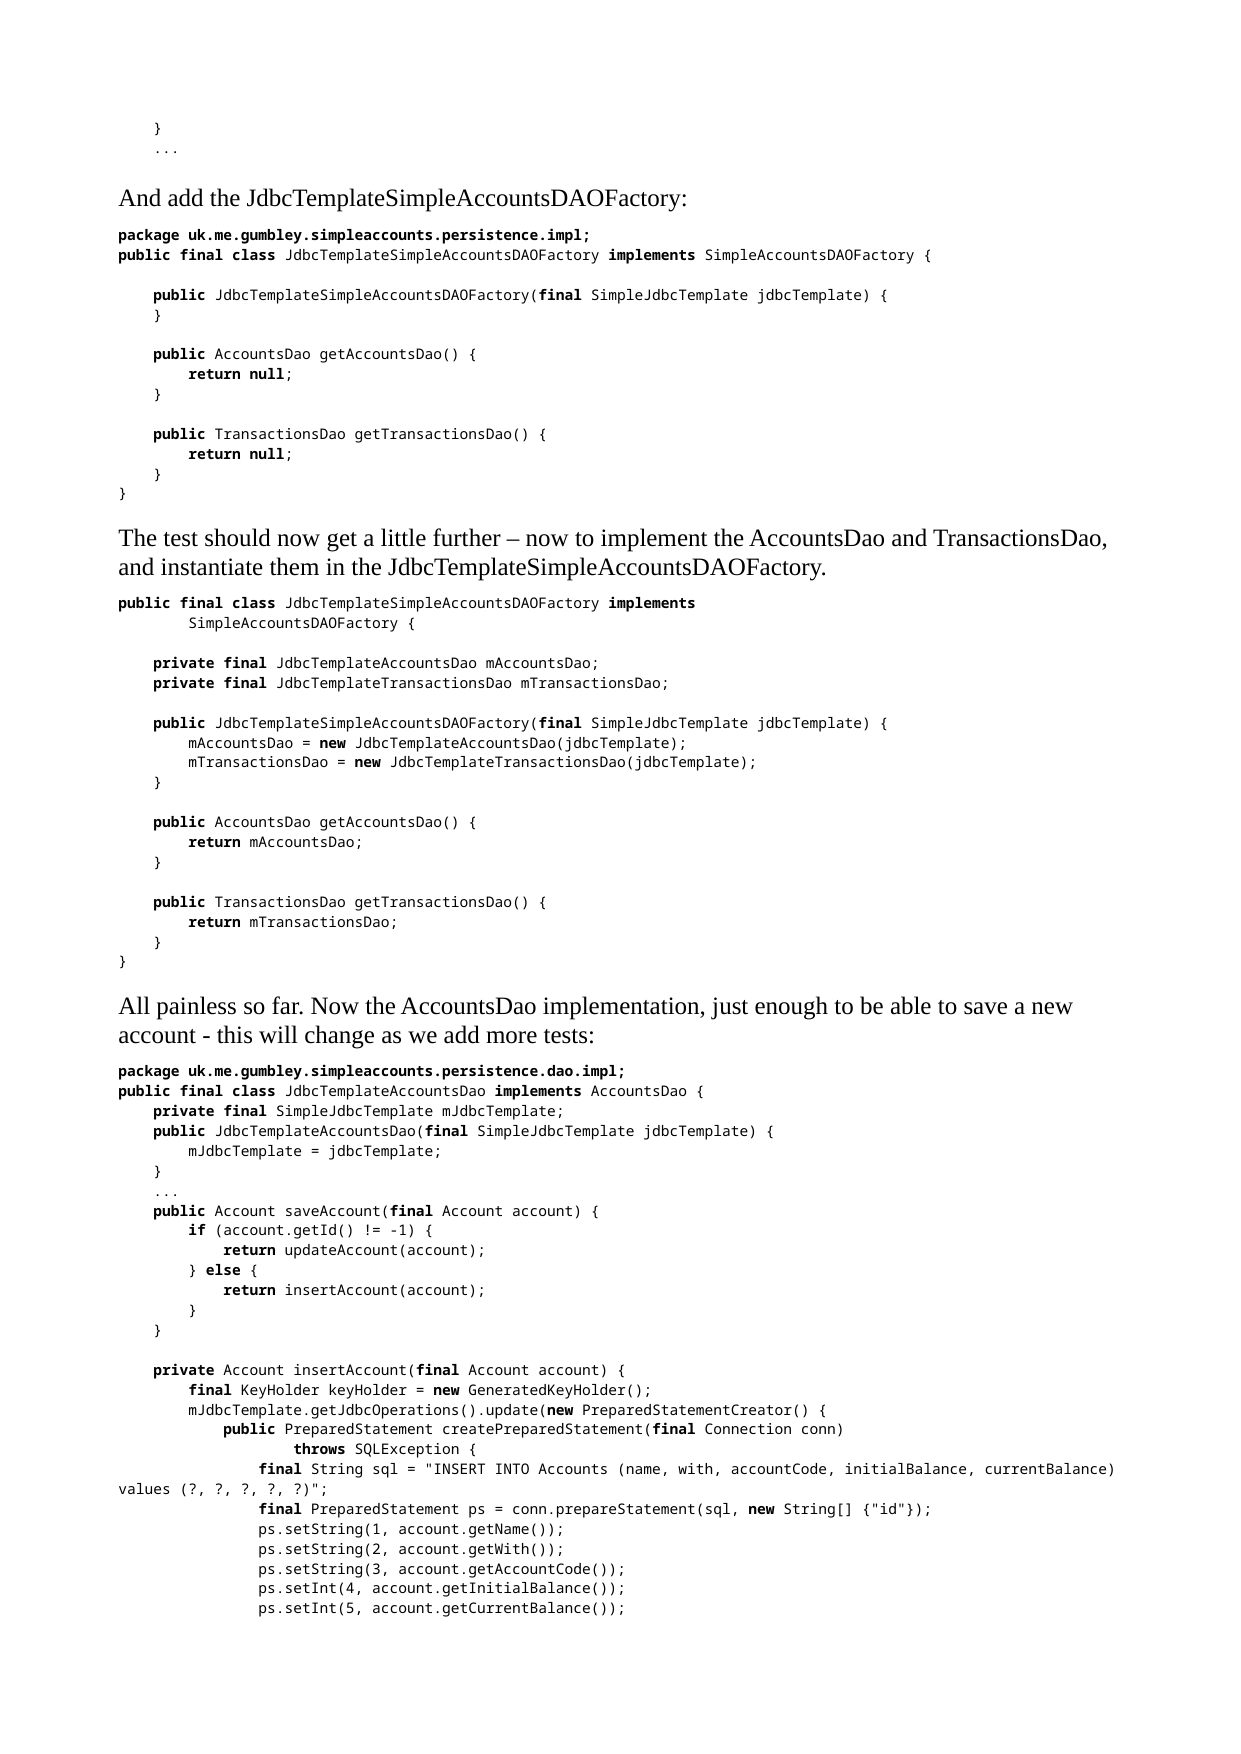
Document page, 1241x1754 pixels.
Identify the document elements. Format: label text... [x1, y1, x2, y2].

text package uk.me.gumbley.simpleaccounts.persistence.dao.impl; [118, 1061, 1122, 1081]
text public final class JdbcTemplateAccountsDao implements AccountsDao { [118, 1081, 1122, 1101]
text mTransactionsDao = new JdbcTemplateTransactionsDao(jdbcTemplate); [118, 752, 1122, 772]
text private final JdbcTemplateTransactionsDao mTransactionsDao; [118, 673, 1122, 693]
text if (account.getId() != -1) { [118, 1220, 1122, 1240]
text And add the JdbcTemplateSimpleAccountsDAOFactory: [118, 183, 1122, 212]
text final PreparedStatement ps = conn.prepareStatement(sql, new String[] {"id"}); [118, 1499, 1122, 1519]
text } [118, 1300, 1122, 1320]
text } [118, 1320, 1122, 1339]
text throws SQLException { [118, 1439, 1122, 1459]
text } [118, 1161, 1122, 1180]
text mJdbcTemplate = jdbcTemplate; [118, 1141, 1122, 1161]
text mAccountsDao = new JdbcTemplateAccountsDao(jdbcTemplate); [118, 732, 1122, 752]
text ps.setString(1, account.getName()); [118, 1519, 1122, 1538]
text public JdbcTemplateSimpleAccountsDAOFactory(final SimpleJdbcTemplate jdbcTemplate) { [118, 284, 1122, 304]
text public final class JdbcTemplateSimpleAccountsDAOFactory implements [118, 593, 1122, 613]
text public TransactionsDao getTransactionsDao() { [118, 424, 1122, 443]
text return null; [118, 443, 1122, 463]
text The test should now get a little further – now to implement the AccountsDao and TransactionsDao, and instantiate them in the JdbcTemplateSimpleAccountsDAOFactory. [118, 523, 1122, 581]
text ps.setInt(5, account.getCurrentBalance()); [118, 1598, 1122, 1618]
text return insertAccount(account); [118, 1280, 1122, 1300]
text return null; [118, 364, 1122, 384]
text All painless so far. Now the AccountsDao implementation, just enough to be able to save a new account - this will change as we add more tests: [118, 991, 1122, 1048]
text } [118, 931, 1122, 951]
text SimpleAccountsDAOFactory { [118, 613, 1122, 633]
text public JdbcTemplateSimpleAccountsDAOFactory(final SimpleJdbcTemplate jdbcTemplate) { [118, 712, 1122, 732]
text } [118, 304, 1122, 324]
text } [118, 118, 1122, 138]
text private Account insertAccount(final Account account) { [118, 1359, 1122, 1379]
text } [118, 852, 1122, 872]
text return mAccountsDao; [118, 832, 1122, 852]
text public final class JdbcTemplateSimpleAccountsDAOFactory implements SimpleAccountsDAOFactory { [118, 244, 1122, 264]
text package uk.me.gumbley.simpleaccounts.persistence.impl; [118, 225, 1122, 244]
text private final JdbcTemplateAccountsDao mAccountsDao; [118, 653, 1122, 673]
text } [118, 384, 1122, 404]
text public PreparedStatement createPreparedStatement(final Connection conn) [118, 1419, 1122, 1439]
text } else { [118, 1260, 1122, 1280]
text } [118, 772, 1122, 792]
text return updateAccount(account); [118, 1240, 1122, 1260]
text final String sql = "INSERT INTO Accounts (name, with, accountCode, initialBalance, currentBalance) values (?, ?, ?, ?, ?)"; [118, 1459, 1122, 1499]
text } [118, 483, 1122, 503]
text public JdbcTemplateAccountsDao(final SimpleJdbcTemplate jdbcTemplate) { [118, 1121, 1122, 1141]
text public AccountsDao getAccountsDao() { [118, 344, 1122, 364]
text ps.setInt(4, account.getInitialBalance()); [118, 1578, 1122, 1598]
text return mTransactionsDao; [118, 911, 1122, 931]
text final KeyHolder keyHolder = new GeneratedKeyHolder(); [118, 1379, 1122, 1399]
text mJdbcTemplate.getJdbcOperations().update(new PreparedStatementCreator() { [118, 1399, 1122, 1419]
text } [118, 951, 1122, 971]
text ... [118, 1180, 1122, 1200]
text public TransactionsDao getTransactionsDao() { [118, 892, 1122, 911]
text private final SimpleJdbcTemplate mJdbcTemplate; [118, 1101, 1122, 1121]
text ps.setString(2, account.getWith()); [118, 1538, 1122, 1558]
text ... [118, 138, 1122, 158]
text public AccountsDao getAccountsDao() { [118, 812, 1122, 832]
text ps.setString(3, account.getAccountCode()); [118, 1558, 1122, 1578]
text } [118, 463, 1122, 483]
text public Account saveAccount(final Account account) { [118, 1200, 1122, 1220]
